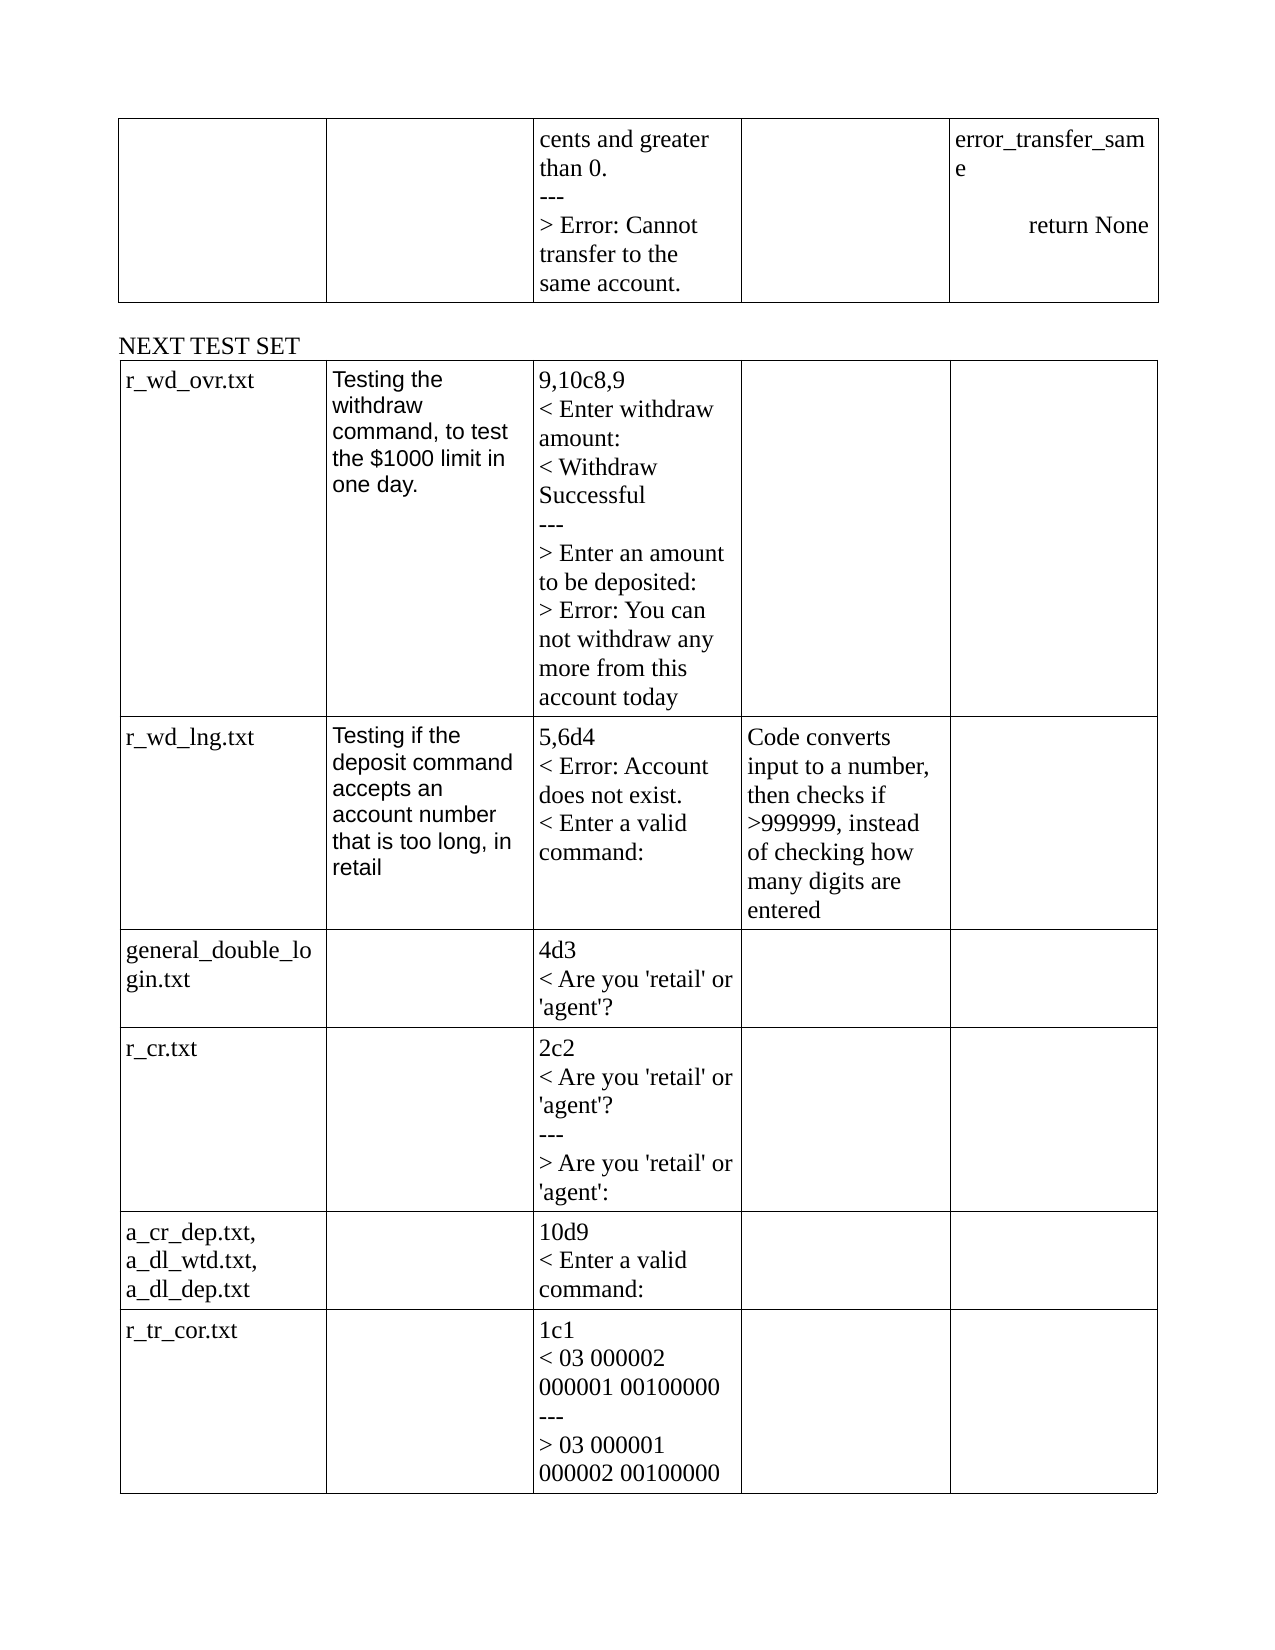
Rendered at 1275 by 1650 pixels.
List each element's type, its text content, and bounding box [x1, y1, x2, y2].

table_header 9,10c8,9 < Enter withdraw amount: < Withdraw Successful --- > Enter an amount to be deposited: > Error: You can not withdraw any more from this account today [534, 361, 741, 716]
table_header Testing the withdraw command, to test the $1000 limit in one day. [327, 361, 533, 716]
table_cell Code converts input to a number, then checks if >999999, instead of checking how many digits are entered [742, 717, 950, 929]
table_cell 4d3 < Are you 'retail' or 'agent'? [534, 930, 741, 1027]
table_cell 2c2 < Are you 'retail' or 'agent'? --- > Are you 'retail' or 'agent': [534, 1028, 741, 1211]
table_cell r_cr.txt [121, 1028, 326, 1211]
table_cell [119, 119, 326, 302]
table_cell error_transfer_same return None [950, 119, 1158, 302]
table_cell 10d9 < Enter a valid command: [534, 1212, 741, 1309]
table_cell [951, 1310, 1157, 1493]
text NEXT TEST SET [118, 331, 1157, 360]
table_cell [327, 119, 533, 302]
table_cell cents and greater than 0. --- > Error: Cannot transfer to the same account. [534, 119, 741, 302]
table_header [951, 361, 1157, 716]
table_cell [327, 1310, 533, 1493]
table_cell [327, 930, 533, 1027]
table_cell [742, 930, 950, 1027]
table_cell [742, 1310, 950, 1493]
table_header r_wd_ovr.txt [121, 361, 326, 716]
table_cell general_double_login.txt [121, 930, 326, 1027]
table_cell [742, 1028, 950, 1211]
table_cell [951, 717, 1157, 929]
table_cell r_tr_cor.txt [121, 1310, 326, 1493]
table_cell 5,6d4 < Error: Account does not exist. < Enter a valid command: [534, 717, 741, 929]
table_cell a_cr_dep.txt, a_dl_wtd.txt, a_dl_dep.txt [121, 1212, 326, 1309]
table_cell [327, 1212, 533, 1309]
table_cell [951, 1028, 1157, 1211]
table_cell [951, 1212, 1157, 1309]
table_cell [742, 1212, 950, 1309]
table_cell [951, 930, 1157, 1027]
table_cell [327, 1028, 533, 1211]
table_cell Testing if the deposit command accepts an account number that is too long, in retail [327, 717, 533, 929]
table_cell [742, 119, 949, 302]
table_cell 1c1 < 03 000002 000001 00100000 --- > 03 000001 000002 00100000 [534, 1310, 741, 1493]
table_cell r_wd_lng.txt [121, 717, 326, 929]
table_header [742, 361, 950, 716]
